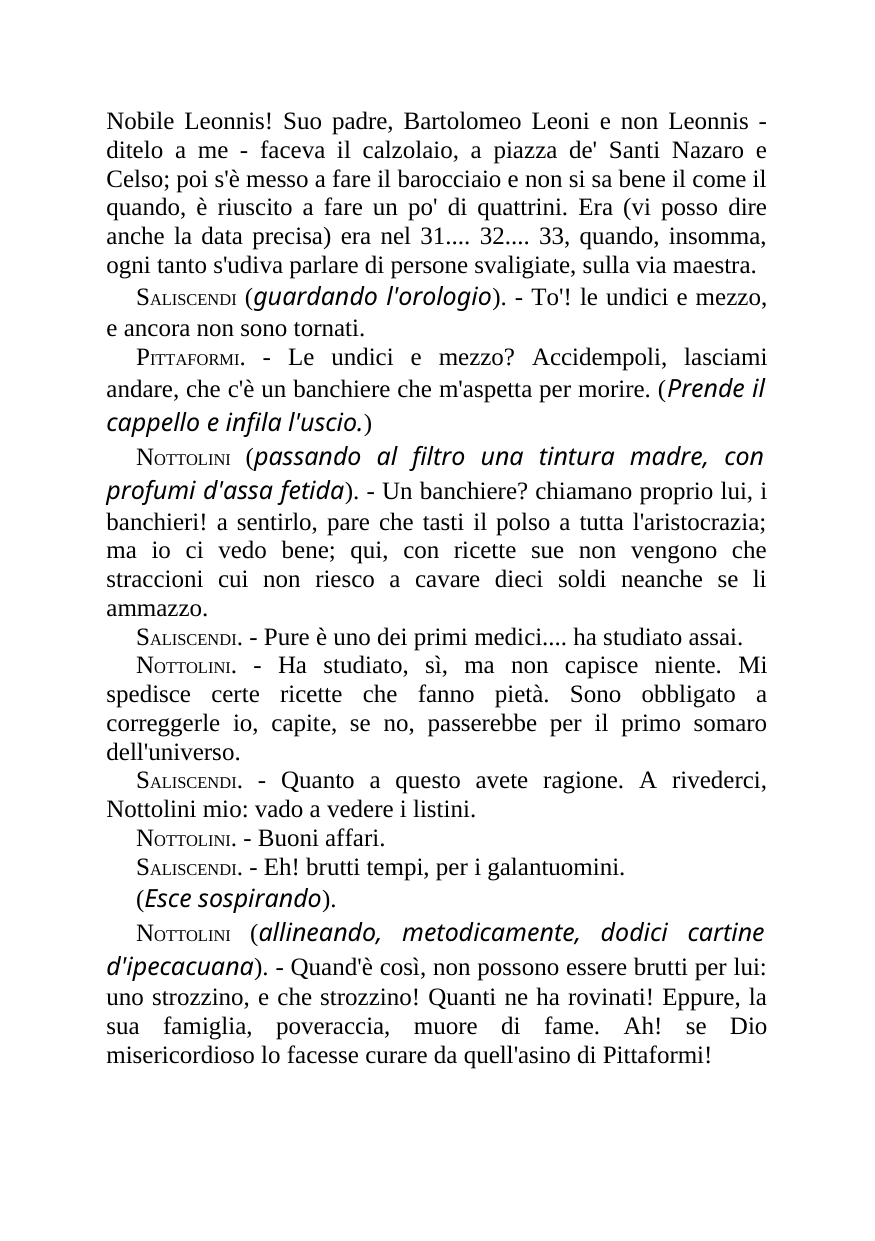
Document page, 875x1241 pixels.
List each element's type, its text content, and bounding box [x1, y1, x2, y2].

text Nottolini (passando al filtro una tintura madre, con profumi d'assa fetida). - Un banchiere? chiamano proprio lui, i banchieri! a sentirlo, pare che tasti il polso a tutta l'aristocrazia; ma io ci vedo bene; qui, con ricette sue non vengono che straccioni cui non riesco a cavare dieci soldi neanche se li ammazzo. [106, 438, 768, 622]
text Saliscendi (guardando l'orologio). - To'! le undici e mezzo, e ancora non sono tornati. [106, 279, 768, 342]
text Saliscendi. - Pure è uno dei primi medici.... ha studiato assai. [106, 622, 768, 650]
text Nottolini. - Buoni affari. [106, 823, 768, 852]
text Saliscendi. - Quanto a questo avete ragione. A rivederci, Nottolini mio: vado a vedere i listini. [106, 765, 768, 823]
text (Esce sospirando). [106, 880, 768, 914]
text Nottolini (allineando, metodicamente, dodici cartine d'ipecacuana). - Quand'è così, non possono essere brutti per lui: uno strozzino, e che strozzino! Quanti ne ha rovinati! Eppure, la sua famiglia, poveraccia, muore di fame. Ah! se Dio misericordioso lo facesse curare da quell'asino di Pittaformi! [106, 914, 768, 1069]
text Nottolini. - Ha studiato, sì, ma non capisce niente. Mi spedisce certe ricette che fanno pietà. Sono obbligato a correggerle io, capite, se no, passerebbe per il primo somaro dell'universo. [106, 650, 768, 765]
text Saliscendi. - Eh! brutti tempi, per i galantuomini. [106, 852, 768, 880]
text Pittaformi. - Le undici e mezzo? Accidempoli, lasciami andare, che c'è un banchiere che m'aspetta per morire. (Prende il cappello e infila l'uscio.) [106, 342, 768, 438]
text Nobile Leonnis! Suo padre, Bartolomeo Leoni e non Leonnis - ditelo a me - faceva il calzolaio, a piazza de' Santi Nazaro e Celso; poi s'è messo a fare il barocciaio e non si sa bene il come il quando, è riuscito a fare un po' di quattrini. Era (vi posso dire anche la data precisa) era nel 31.... 32.... 33, quando, insomma, ogni tanto s'udiva parlare di persone svaligiate, sulla via maestra. [106, 106, 768, 279]
